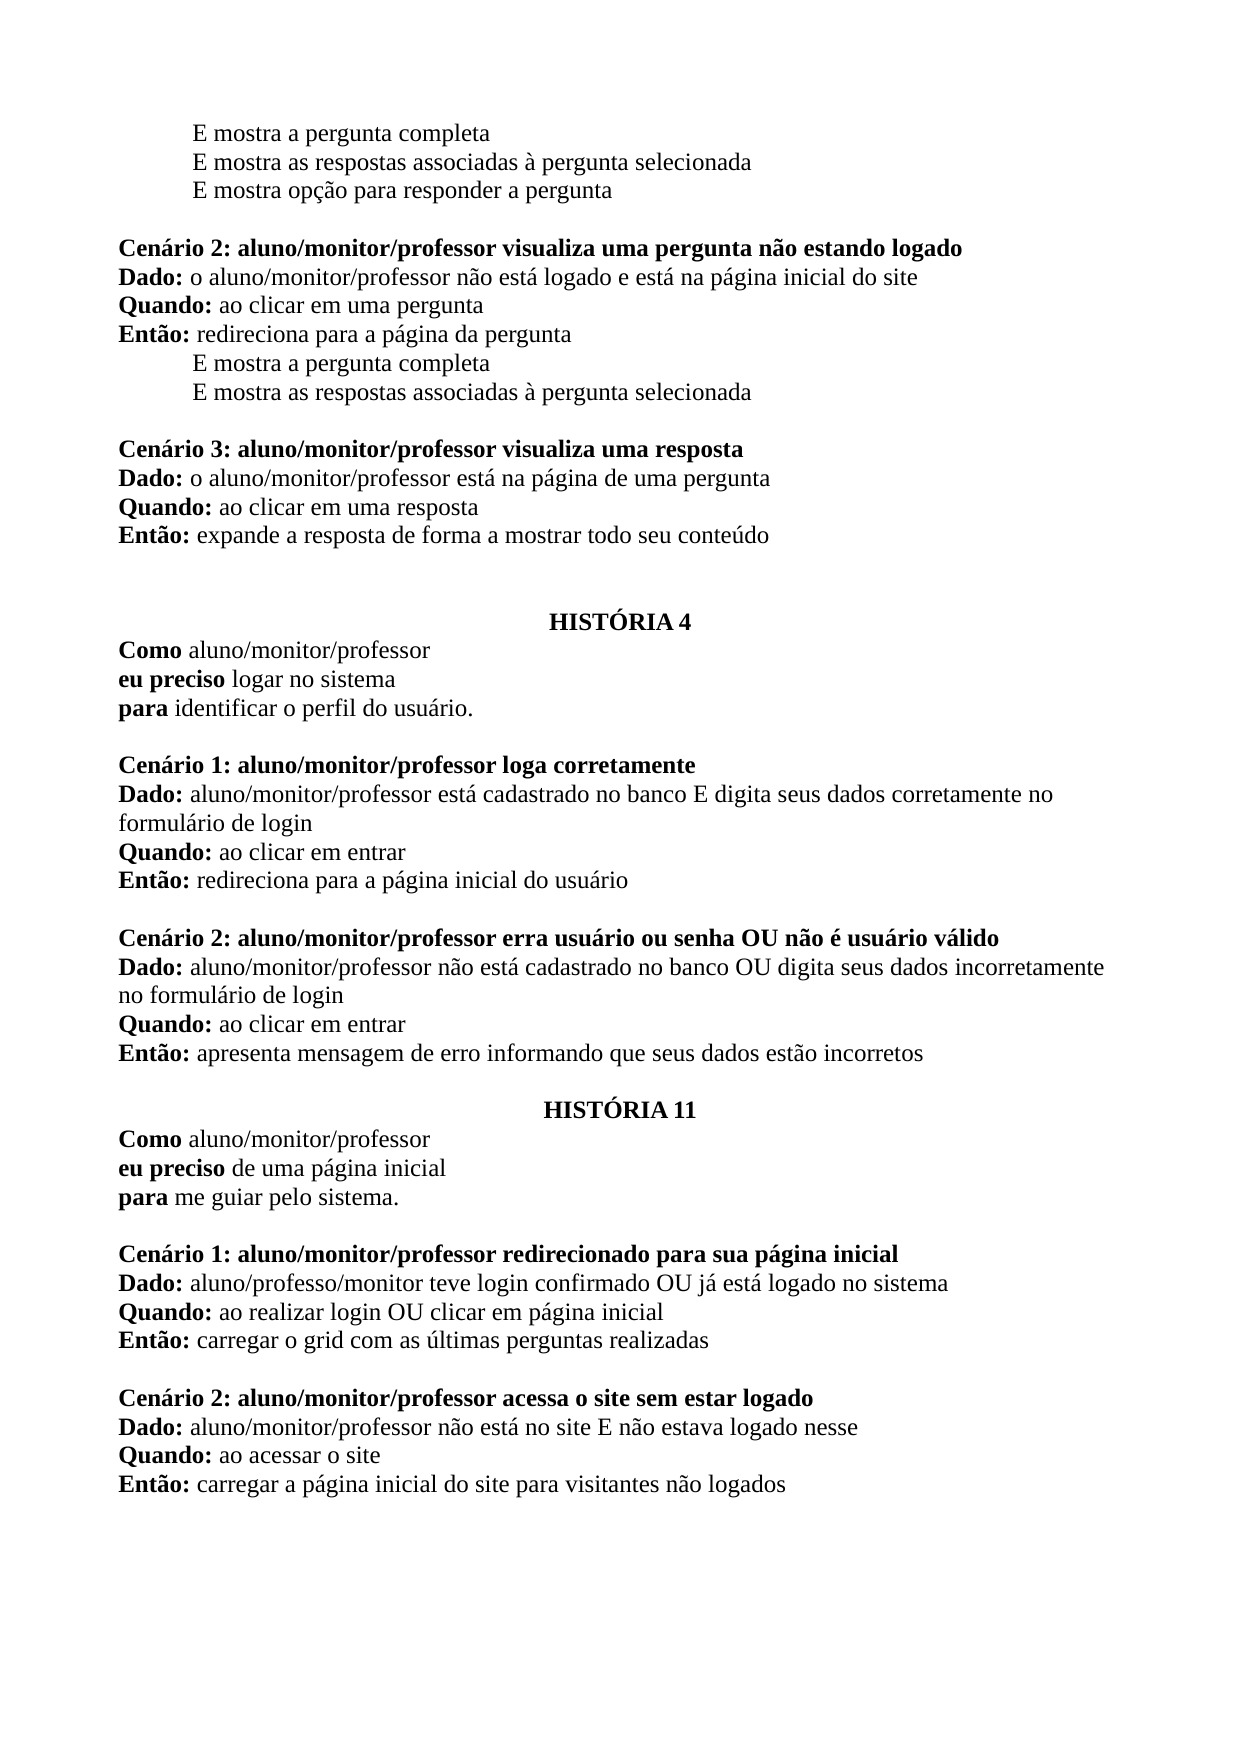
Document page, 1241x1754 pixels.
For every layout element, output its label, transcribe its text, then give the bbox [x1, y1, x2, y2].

text Cenário 1: aluno/monitor/professor loga corretamente [118, 751, 1122, 779]
text Cenário 2: aluno/monitor/professor erra usuário ou senha OU não é usuário válido [118, 923, 1122, 952]
text Quando: ao clicar em entrar [118, 837, 1122, 866]
text Então: redireciona para a página da pergunta [118, 319, 1122, 348]
text Dado: aluno/monitor/professor não está no site E não estava logado nesse [118, 1412, 1122, 1441]
text Então: apresenta mensagem de erro informando que seus dados estão incorretos [118, 1038, 1122, 1067]
text E mostra a pergunta completa [118, 348, 1122, 377]
text Então: redireciona para a página inicial do usuário [118, 866, 1122, 894]
text Dado: aluno/monitor/professor não está cadastrado no banco OU digita seus dados incorretamente no formulário de login [118, 952, 1122, 1009]
text Quando: ao clicar em entrar [118, 1009, 1122, 1038]
text para identificar o perfil do usuário. [118, 693, 1122, 722]
text Dado: aluno/monitor/professor está cadastrado no banco E digita seus dados corretamente no formulário de login [118, 779, 1122, 837]
text Quando: ao acessar o site [118, 1441, 1122, 1469]
text Então: carregar a página inicial do site para visitantes não logados [118, 1469, 1122, 1498]
text Quando: ao clicar em uma pergunta [118, 291, 1122, 319]
text E mostra opção para responder a pergunta [118, 176, 1122, 204]
text Quando: ao clicar em uma resposta [118, 492, 1122, 521]
text Cenário 1: aluno/monitor/professor redirecionado para sua página inicial [118, 1239, 1122, 1268]
text E mostra a pergunta completa [118, 118, 1122, 147]
text para me guiar pelo sistema. [118, 1182, 1122, 1211]
text Dado: aluno/professo/monitor teve login confirmado OU já está logado no sistema [118, 1268, 1122, 1297]
text Cenário 3: aluno/monitor/professor visualiza uma resposta [118, 434, 1122, 463]
text E mostra as respostas associadas à pergunta selecionada [118, 147, 1122, 176]
text Como aluno/monitor/professor [118, 636, 1122, 664]
text eu preciso de uma página inicial [118, 1153, 1122, 1182]
text Quando: ao realizar login OU clicar em página inicial [118, 1297, 1122, 1326]
text HISTÓRIA 11 [118, 1096, 1122, 1124]
text eu preciso logar no sistema [118, 664, 1122, 693]
text HISTÓRIA 4 [118, 607, 1122, 636]
text E mostra as respostas associadas à pergunta selecionada [118, 377, 1122, 406]
text Cenário 2: aluno/monitor/professor acessa o site sem estar logado [118, 1383, 1122, 1412]
text Cenário 2: aluno/monitor/professor visualiza uma pergunta não estando logado [118, 233, 1122, 262]
text Então: carregar o grid com as últimas perguntas realizadas [118, 1326, 1122, 1354]
text Dado: o aluno/monitor/professor não está logado e está na página inicial do site [118, 262, 1122, 291]
text Dado: o aluno/monitor/professor está na página de uma pergunta [118, 463, 1122, 492]
text Como aluno/monitor/professor [118, 1124, 1122, 1153]
text Então: expande a resposta de forma a mostrar todo seu conteúdo [118, 521, 1122, 549]
